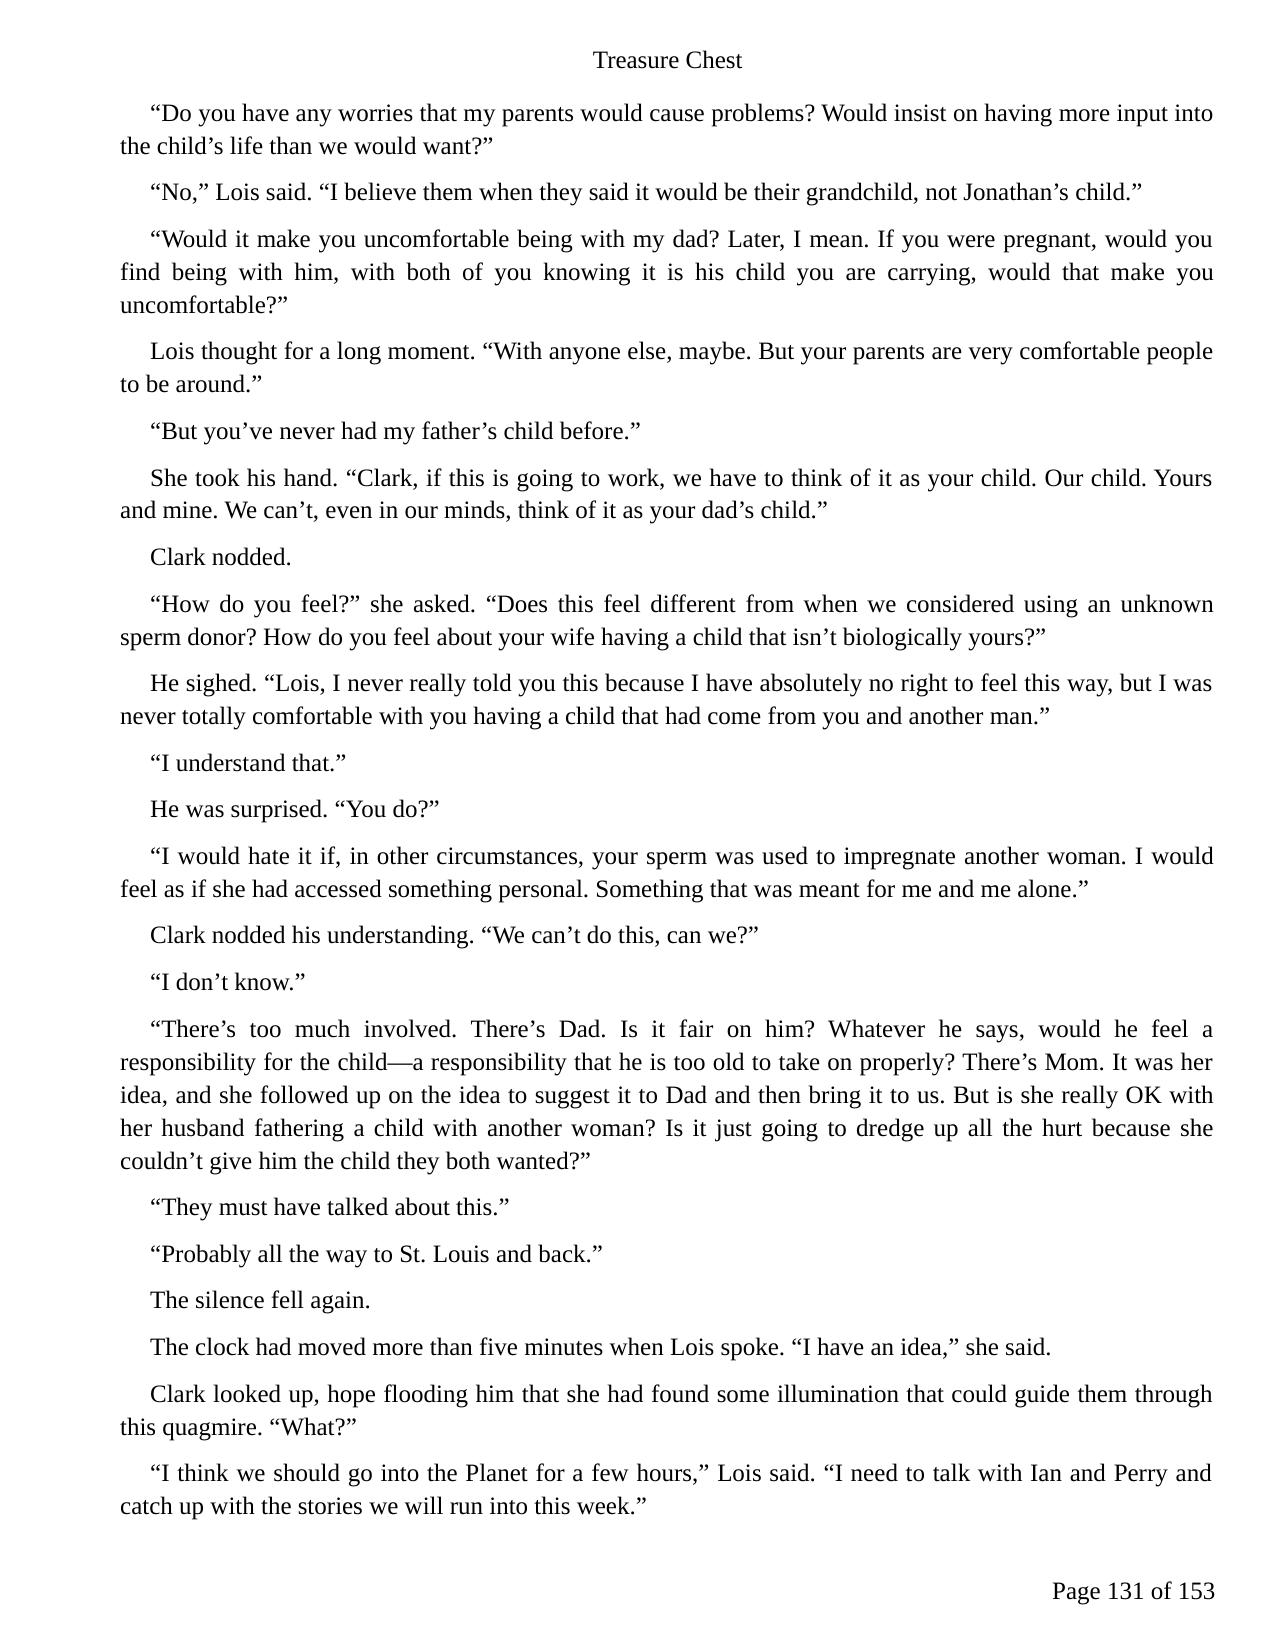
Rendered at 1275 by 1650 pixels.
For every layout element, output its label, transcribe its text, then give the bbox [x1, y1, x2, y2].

text “Do you have any worries that my parents would cause problems? Would insist on having more input into the child’s life than we would want?” [120, 98, 1215, 159]
text The silence fell again. [120, 1286, 1215, 1314]
text He was surprised. “You do?” [120, 794, 1215, 823]
text She took his hand. “Clark, if this is going to work, we have to think of it as your child. Our child. Yours and mine. We can’t, even in our minds, think of it as your dad’s child.” [120, 463, 1215, 524]
text “No,” Lois said. “I believe them when they said it would be their grandchild, not Jonathan’s child.” [120, 177, 1215, 206]
text “But you’ve never had my father’s child before.” [120, 416, 1215, 445]
text “Would it make you uncomfortable being with my dad? Later, I mean. If you were pregnant, would you find being with him, with both of you knowing it is his child you are carrying, would that make you uncomfortable?” [120, 224, 1215, 319]
text “They must have talked about this.” [120, 1192, 1215, 1221]
text “I think we should go into the Planet for a few hours,” Lois said. “I need to talk with Ian and Perry and catch up with the stories we will run into this week.” [120, 1458, 1215, 1520]
text “There’s too much involved. There’s Dad. Is it fair on him? Whatever he says, would he feel a responsibility for the child—a responsibility that he is too old to take on properly? There’s Mom. It was her idea, and she followed up on the idea to suggest it to Dad and then bring it to us. But is she really OK with her husband fathering a child with another woman? Is it just going to dredge up all the hurt because she couldn’t give him the child they both wanted?” [120, 1014, 1215, 1174]
text Clark looked up, hope flooding him that she had found some illumination that could guide them through this quagmire. “What?” [120, 1379, 1215, 1440]
text The clock had moved more than five minutes when Lois spoke. “I have an idea,” she said. [120, 1332, 1215, 1361]
text “I understand that.” [120, 748, 1215, 777]
text “Probably all the way to St. Louis and back.” [120, 1239, 1215, 1268]
text He sighed. “Lois, I never really told you this because I have absolutely no right to feel this way, but I was never totally comfortable with you having a child that had come from you and another man.” [120, 668, 1215, 730]
text Lois thought for a long moment. “With anyone else, maybe. But your parents are very comfortable people to be around.” [120, 336, 1215, 398]
text “I don’t know.” [120, 967, 1215, 996]
text “How do you feel?” she asked. “Does this feel different from when we considered using an unknown sperm donor? How do you feel about your wife having a child that isn’t biologically yours?” [120, 589, 1215, 651]
text Clark nodded his understanding. “We can’t do this, can we?” [120, 921, 1215, 949]
text Clark nodded. [120, 542, 1215, 571]
text “I would hate it if, in other circumstances, your sperm was used to impregnate another woman. I would feel as if she had accessed something personal. Something that was meant for me and me alone.” [120, 841, 1215, 903]
